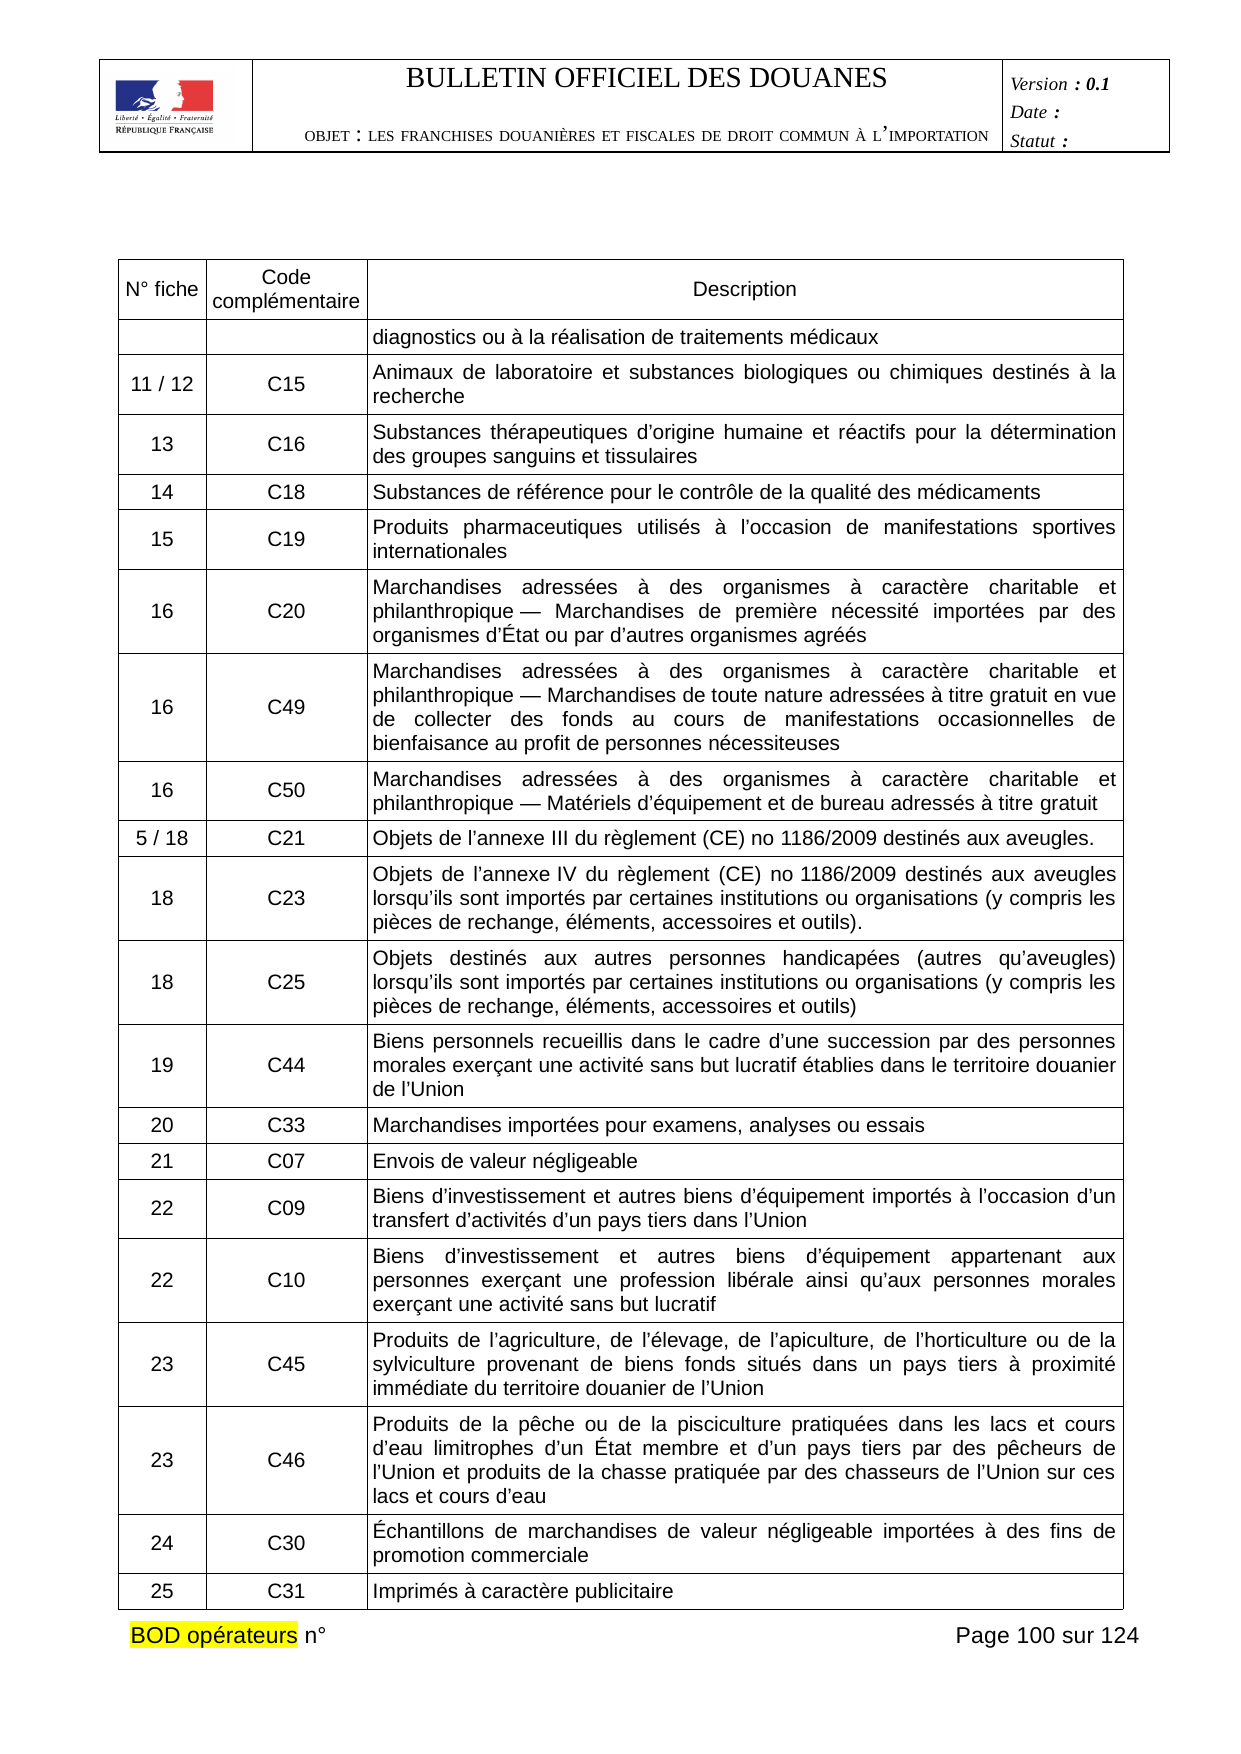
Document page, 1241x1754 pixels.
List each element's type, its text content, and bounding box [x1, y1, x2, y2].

table_cell C20 [207, 570, 367, 653]
table_cell 19 [119, 1025, 206, 1107]
table_header Code complémentaire [207, 260, 367, 319]
table_cell 24 [119, 1515, 206, 1573]
table_cell Biens d’investissement et autres biens d’équipement importés à l’occasion d’un transfert d’activités d’un pays tiers dans l’Union [368, 1180, 1123, 1238]
table_cell C09 [207, 1180, 367, 1238]
table_cell Biens personnels recueillis dans le cadre d’une succession par des personnes morales exerçant une activité sans but lucratif établies dans le territoire douanier de l’Union [368, 1025, 1123, 1107]
table_cell 22 [119, 1180, 206, 1238]
table_cell C33 [207, 1108, 367, 1143]
table_cell C16 [207, 415, 367, 474]
table_cell C45 [207, 1323, 367, 1406]
table_cell Substances de référence pour le contrôle de la qualité des médicaments [368, 475, 1123, 509]
table_cell 23 [119, 1323, 206, 1406]
table_cell C15 [207, 355, 367, 414]
table_cell diagnostics ou à la réalisation de traitements médicaux [368, 320, 1123, 354]
table_cell C49 [207, 654, 367, 761]
table_cell 22 [119, 1239, 206, 1322]
table_cell C19 [207, 510, 367, 569]
table_cell Produits de l’agriculture, de l’élevage, de l’apiculture, de l’horticulture ou de la sylviculture provenant de biens fonds situés dans un pays tiers à proximité immédiate du territoire douanier de l’Union [368, 1323, 1123, 1406]
table_cell 16 [119, 762, 206, 820]
table_cell Objets de l’annexe IV du règlement (CE) no 1186/2009 destinés aux aveugles lorsqu’ils sont importés par certaines institutions ou organisations (y compris les pièces de rechange, éléments, accessoires et outils). [368, 857, 1123, 940]
table_cell Substances thérapeutiques d’origine humaine et réactifs pour la détermination des groupes sanguins et tissulaires [368, 415, 1123, 474]
table_cell 13 [119, 415, 206, 474]
table_cell [207, 320, 367, 354]
table_header Description [368, 260, 1123, 319]
table_cell 11 / 12 [119, 355, 206, 414]
table_cell [119, 320, 206, 354]
table_cell 18 [119, 941, 206, 1023]
table_cell 15 [119, 510, 206, 569]
table_cell Échantillons de marchandises de valeur négligeable importées à des fins de promotion commerciale [368, 1515, 1123, 1573]
table_cell Produits pharmaceutiques utilisés à l’occasion de manifestations sportives internationales [368, 510, 1123, 569]
picture [93, 66, 238, 156]
table_header N° fiche [119, 260, 206, 319]
table_cell Marchandises adressées à des organismes à caractère charitable et philanthropique — Marchandises de toute nature adressées à titre gratuit en vue de collecter des fonds au cours de manifestations occasionnelles de bienfaisance au profit de personnes nécessiteuses [368, 654, 1123, 761]
table_cell Marchandises adressées à des organismes à caractère charitable et philanthropique — Marchandises de première nécessité importées par des organismes d’État ou par d’autres organismes agréés [368, 570, 1123, 653]
table_cell Objets destinés aux autres personnes handicapées (autres qu’aveugles) lorsqu’ils sont importés par certaines institutions ou organisations (y compris les pièces de rechange, éléments, accessoires et outils) [368, 941, 1123, 1023]
table_cell Marchandises adressées à des organismes à caractère charitable et philanthropique — Matériels d’équipement et de bureau adressés à titre gratuit [368, 762, 1123, 820]
table_cell C46 [207, 1407, 367, 1513]
table_cell 16 [119, 570, 206, 653]
table_cell Imprimés à caractère publicitaire [368, 1574, 1123, 1609]
table_cell Envois de valeur négligeable [368, 1144, 1123, 1178]
table_cell 16 [119, 654, 206, 761]
table_cell C44 [207, 1025, 367, 1107]
table_cell 23 [119, 1407, 206, 1513]
table_cell 14 [119, 475, 206, 509]
table_cell 5 / 18 [119, 821, 206, 856]
table_cell Produits de la pêche ou de la pisciculture pratiquées dans les lacs et cours d’eau limitrophes d’un État membre et d’un pays tiers par des pêcheurs de l’Union et produits de la chasse pratiquée par des chasseurs de l’Union sur ces lacs et cours d’eau [368, 1407, 1123, 1513]
table_cell C21 [207, 821, 367, 856]
table_cell Animaux de laboratoire et substances biologiques ou chimiques destinés à la recherche [368, 355, 1123, 414]
table_cell Marchandises importées pour examens, analyses ou essais [368, 1108, 1123, 1143]
table_cell 21 [119, 1144, 206, 1178]
table_cell Biens d’investissement et autres biens d’équipement appartenant aux personnes exerçant une profession libérale ainsi qu’aux personnes morales exerçant une activité sans but lucratif [368, 1239, 1123, 1322]
table_cell C18 [207, 475, 367, 509]
table_cell C25 [207, 941, 367, 1023]
table_cell C31 [207, 1574, 367, 1609]
table_cell C07 [207, 1144, 367, 1178]
table_cell C50 [207, 762, 367, 820]
table_cell C23 [207, 857, 367, 940]
table_cell 20 [119, 1108, 206, 1143]
table_cell 18 [119, 857, 206, 940]
picture [100, 66, 238, 151]
table_cell 25 [119, 1574, 206, 1609]
table_cell Objets de l’annexe III du règlement (CE) no 1186/2009 destinés aux aveugles. [368, 821, 1123, 856]
table_cell C30 [207, 1515, 367, 1573]
table_cell C10 [207, 1239, 367, 1322]
